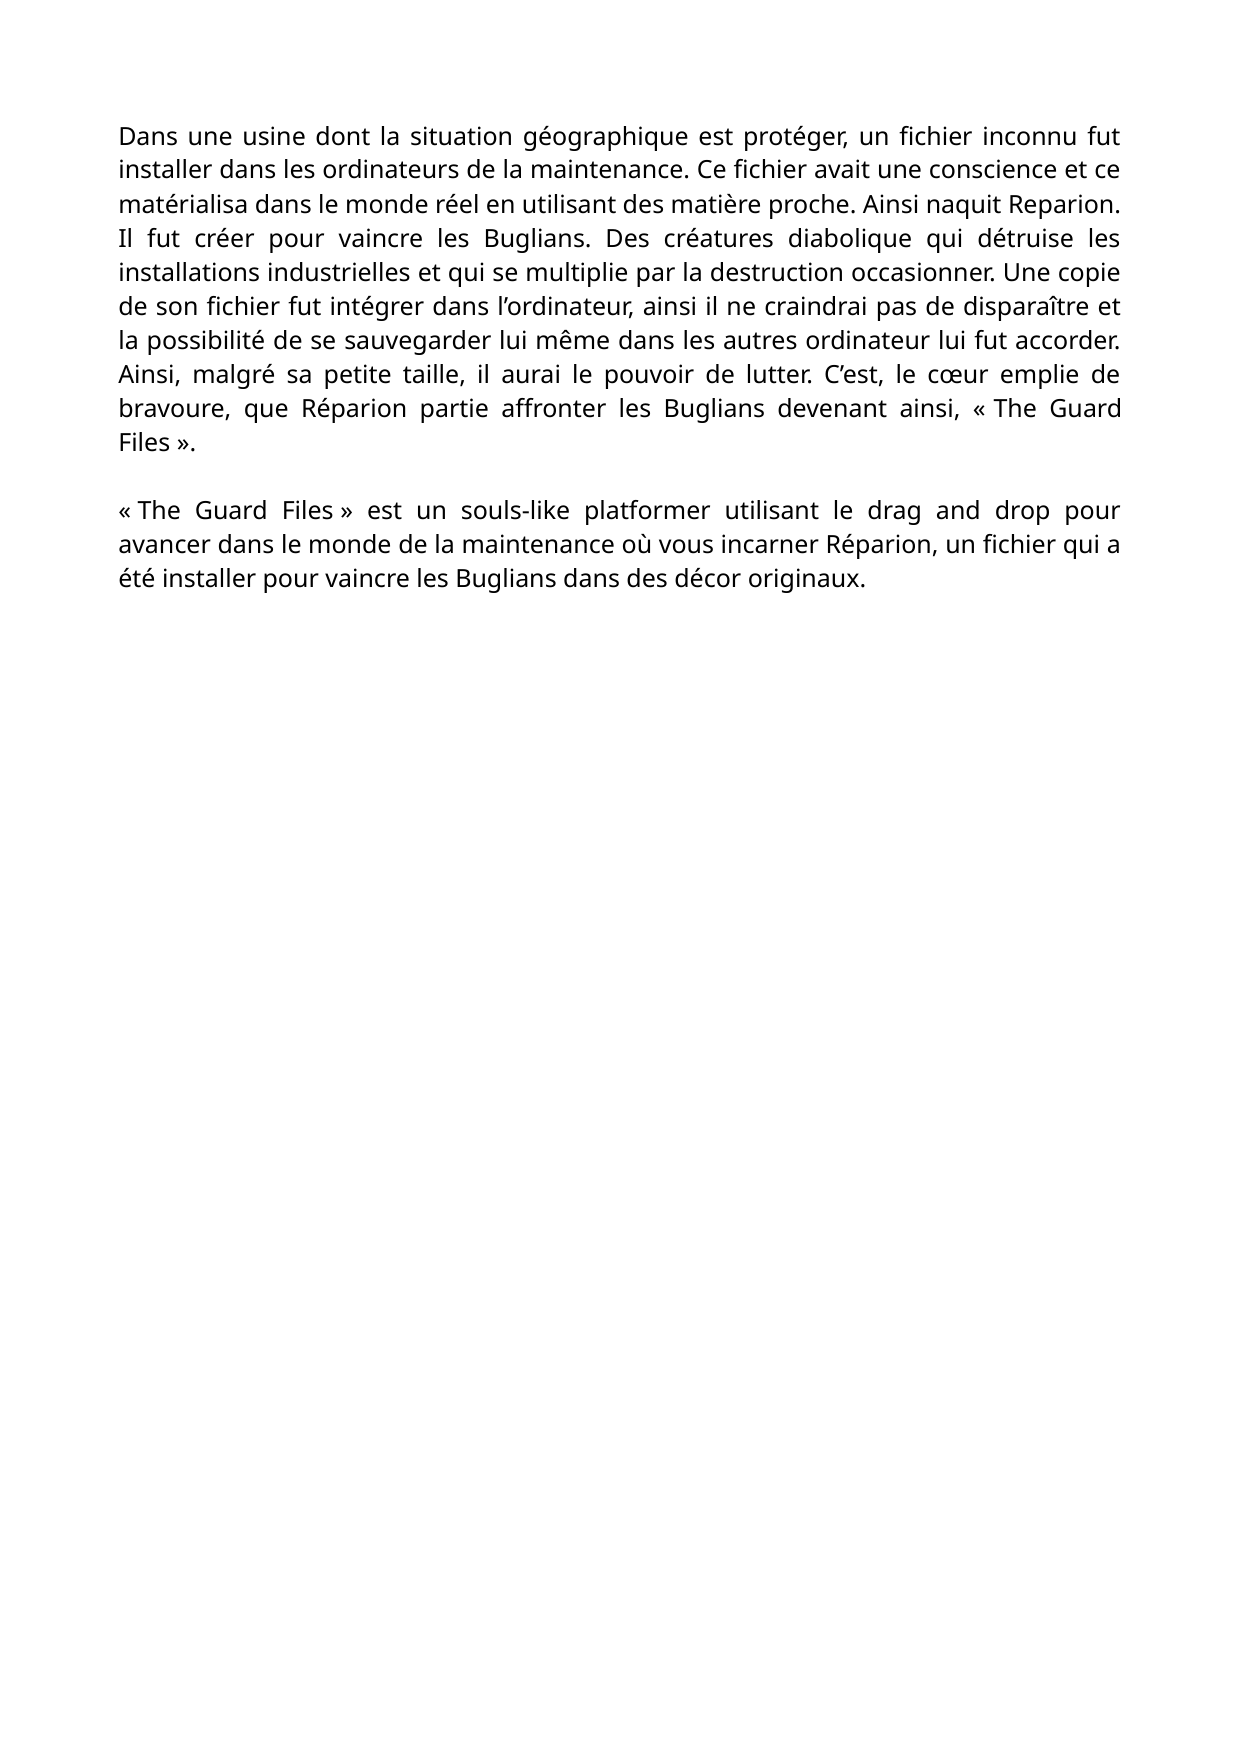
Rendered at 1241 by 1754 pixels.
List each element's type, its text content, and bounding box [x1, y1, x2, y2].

text Dans une usine dont la situation géographique est protéger, un fichier inconnu fut installer dans les ordinateurs de la maintenance. Ce fichier avait une conscience et ce matérialisa dans le monde réel en utilisant des matière proche. Ainsi naquit Reparion. Il fut créer pour vaincre les Buglians. Des créatures diabolique qui détruise les installations industrielles et qui se multiplie par la destruction occasionner. Une copie de son fichier fut intégrer dans l’ordinateur, ainsi il ne craindrai pas de disparaître et la possibilité de se sauvegarder lui même dans les autres ordinateur lui fut accorder. Ainsi, malgré sa petite taille, il aurai le pouvoir de lutter. C’est, le cœur emplie de bravoure, que Réparion partie affronter les Buglians devenant ainsi, « The Guard Files ». [118, 118, 1122, 459]
text « The Guard Files » est un souls-like platformer utilisant le drag and drop pour avancer dans le monde de la maintenance où vous incarner Réparion, un fichier qui a été installer pour vaincre les Buglians dans des décor originaux. [118, 493, 1122, 595]
